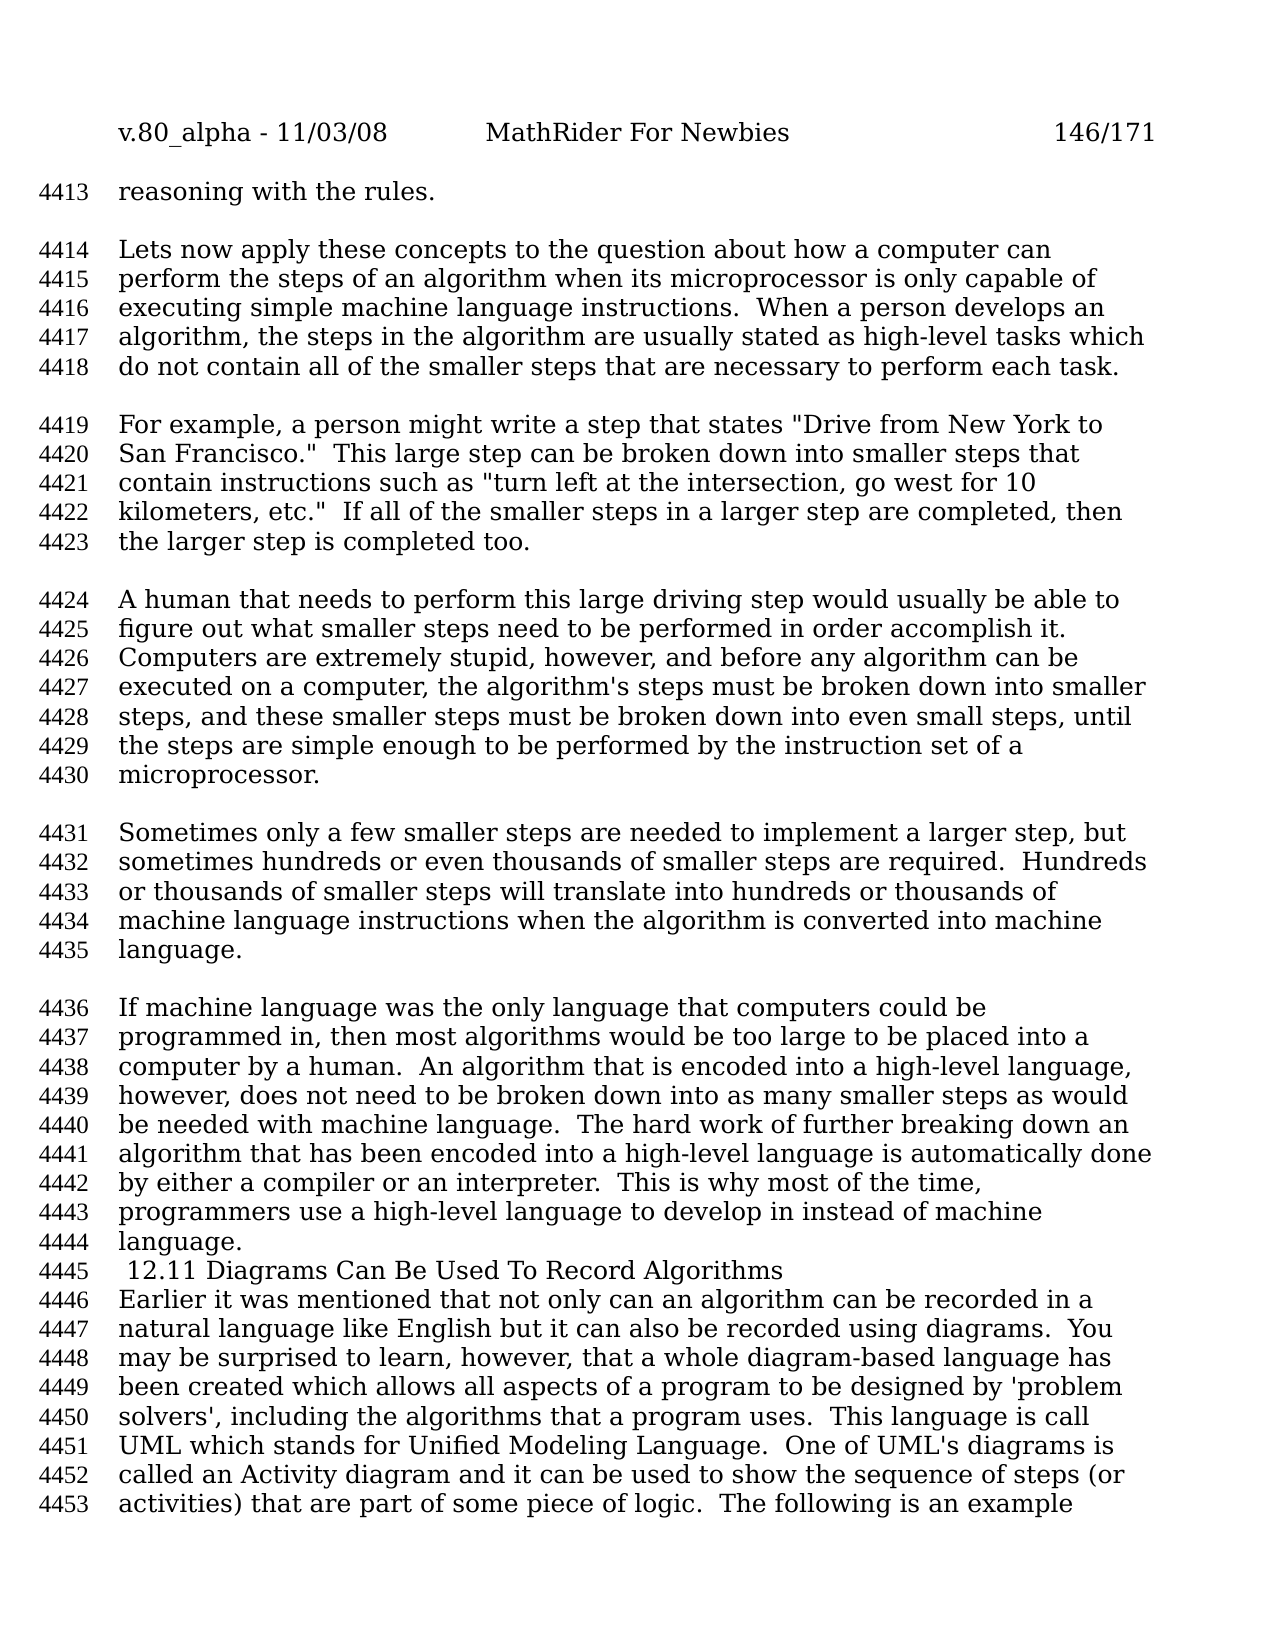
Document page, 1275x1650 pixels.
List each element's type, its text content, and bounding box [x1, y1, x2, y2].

text Sometimes only a few smaller steps are needed to implement a larger step, but sometimes hundreds or even thousands of smaller steps are required. Hundreds or thousands of smaller steps will translate into hundreds or thousands of machine language instructions when the algorithm is converted into machine language. [118, 818, 1157, 964]
text A human that needs to perform this large driving step would usually be able to figure out what smaller steps need to be performed in order accomplish it. Computers are extremely stupid, however, and before any algorithm can be executed on a computer, the algorithm's steps must be broken down into smaller steps, and these smaller steps must be broken down into even small steps, until the steps are simple enough to be performed by the instruction set of a microprocessor. [118, 585, 1157, 789]
text For example, a person might write a step that states "Drive from New York to San Francisco." This large step can be broken down into smaller steps that contain instructions such as "turn left at the intersection, go west for 10 kilometers, etc." If all of the smaller steps in a larger step are completed, then the larger step is completed too. [118, 410, 1157, 556]
text Lets now apply these concepts to the question about how a computer can perform the steps of an algorithm when its microprocessor is only capable of executing simple machine language instructions. When a person develops an algorithm, the steps in the algorithm are usually stated as high-level tasks which do not contain all of the smaller steps that are necessary to perform each task. [118, 235, 1157, 381]
text If machine language was the only language that computers could be programmed in, then most algorithms would be too large to be placed into a computer by a human. An algorithm that is encoded into a high-level language, however, does not need to be broken down into as many smaller steps as would be needed with machine language. The hard work of further breaking down an algorithm that has been encoded into a high-level language is automatically done by either a compiler or an interpreter. This is why most of the time, programmers use a high-level language to develop in instead of machine language. [118, 993, 1157, 1256]
text Earlier it was mentioned that not only can an algorithm can be recorded in a natural language like English but it can also be recorded using diagrams. You may be surprised to learn, however, that a whole diagram-based language has been created which allows all aspects of a program to be designed by 'problem solvers', including the algorithms that a program uses. This language is call UML which stands for Unified Modeling Language. One of UML's diagrams is called an Activity diagram and it can be used to show the sequence of steps (or activities) that are part of some piece of logic. The following is an example [118, 1285, 1157, 1518]
text 12.11 Diagrams Can Be Used To Record Algorithms [118, 1256, 1157, 1285]
text reasoning with the rules. [118, 177, 1157, 206]
